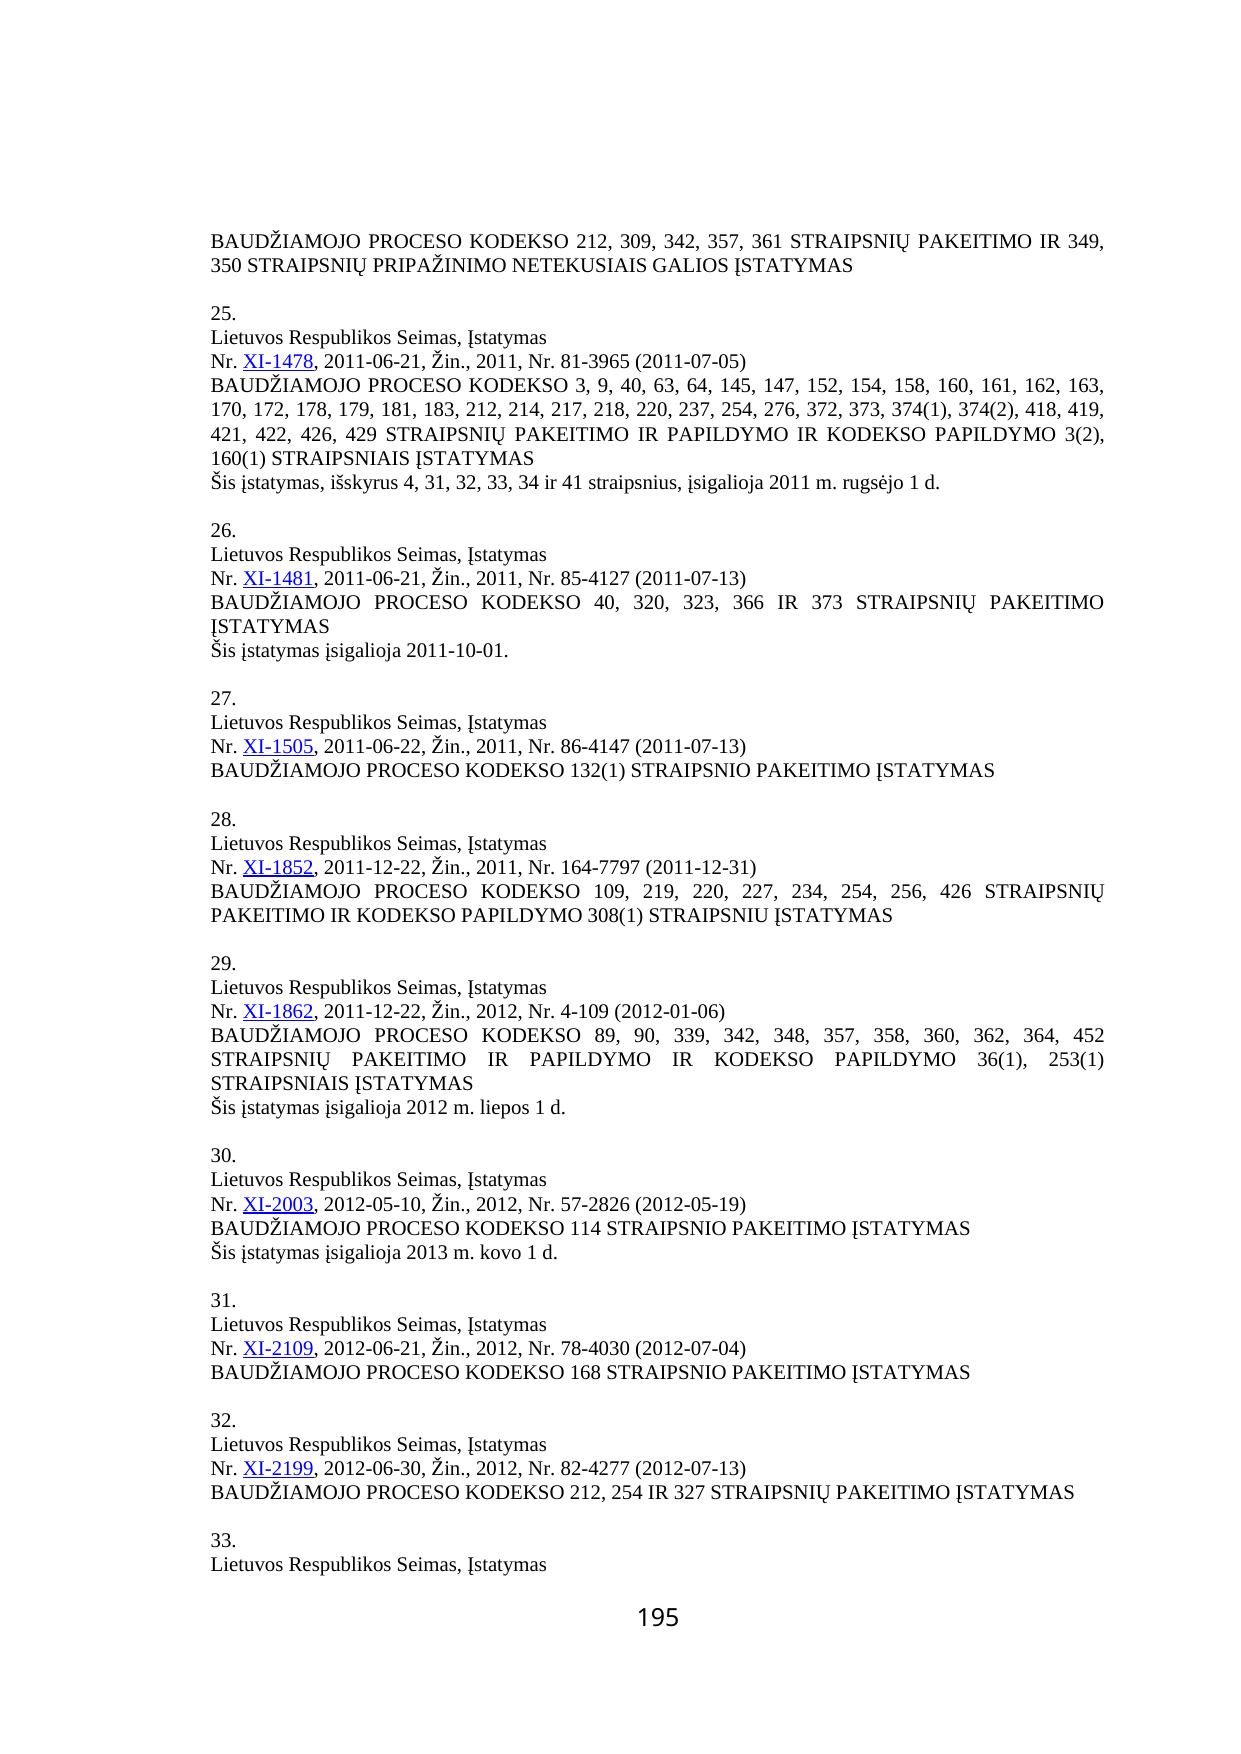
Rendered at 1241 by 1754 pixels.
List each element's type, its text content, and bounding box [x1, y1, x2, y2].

text Šis įstatymas įsigalioja 2011-10-01. [210, 638, 1105, 662]
text BAUDŽIAMOJO PROCESO KODEKSO 168 STRAIPSNIO PAKEITIMO ĮSTATYMAS [210, 1360, 1105, 1384]
text 29. [210, 951, 1105, 975]
text BAUDŽIAMOJO PROCESO KODEKSO 89, 90, 339, 342, 348, 357, 358, 360, 362, 364, 452 STRAIPSNIŲ PAKEITIMO IR PAPILDYMO IR KODEKSO PAPILDYMO 36(1), 253(1) STRAIPSNIAIS ĮSTATYMAS [210, 1023, 1105, 1095]
text Šis įstatymas įsigalioja 2012 m. liepos 1 d. [210, 1095, 1105, 1119]
text 28. [210, 806, 1105, 831]
text Nr. XI-1862, 2011-12-22, Žin., 2012, Nr. 4-109 (2012-01-06) [210, 999, 1105, 1023]
text BAUDŽIAMOJO PROCESO KODEKSO 212, 309, 342, 357, 361 STRAIPSNIŲ PAKEITIMO IR 349, 350 STRAIPSNIŲ PRIPAŽINIMO NETEKUSIAIS GALIOS ĮSTATYMAS [210, 229, 1105, 277]
text 31. [210, 1288, 1105, 1312]
text Nr. XI-2003, 2012-05-10, Žin., 2012, Nr. 57-2826 (2012-05-19) [210, 1191, 1105, 1216]
text 33. [210, 1528, 1105, 1552]
text 30. [210, 1143, 1105, 1167]
text Nr. XI-1852, 2011-12-22, Žin., 2011, Nr. 164-7797 (2011-12-31) [210, 854, 1105, 879]
text Lietuvos Respublikos Seimas, Įstatymas [210, 1432, 1105, 1456]
text Nr. XI-2199, 2012-06-30, Žin., 2012, Nr. 82-4277 (2012-07-13) [210, 1456, 1105, 1480]
text 32. [210, 1408, 1105, 1432]
text Lietuvos Respublikos Seimas, Įstatymas [210, 542, 1105, 566]
text Nr. XI-1505, 2011-06-22, Žin., 2011, Nr. 86-4147 (2011-07-13) [210, 734, 1105, 758]
text BAUDŽIAMOJO PROCESO KODEKSO 114 STRAIPSNIO PAKEITIMO ĮSTATYMAS [210, 1216, 1105, 1239]
text BAUDŽIAMOJO PROCESO KODEKSO 3, 9, 40, 63, 64, 145, 147, 152, 154, 158, 160, 161, 162, 163, 170, 172, 178, 179, 181, 183, 212, 214, 217, 218, 220, 237, 254, 276, 372, 373, 374(1), 374(2), 418, 419, 421, 422, 426, 429 STRAIPSNIŲ PAKEITIMO IR PAPILDYMO IR KODEKSO PAPILDYMO 3(2), 160(1) STRAIPSNIAIS ĮSTATYMAS [210, 373, 1105, 469]
text BAUDŽIAMOJO PROCESO KODEKSO 132(1) STRAIPSNIO PAKEITIMO ĮSTATYMAS [210, 758, 1105, 782]
text Lietuvos Respublikos Seimas, Įstatymas [210, 975, 1105, 999]
text Lietuvos Respublikos Seimas, Įstatymas [210, 831, 1105, 854]
text 25. [210, 301, 1105, 325]
text 27. [210, 686, 1105, 710]
text Nr. XI-1481, 2011-06-21, Žin., 2011, Nr. 85-4127 (2011-07-13) [210, 566, 1105, 590]
text Lietuvos Respublikos Seimas, Įstatymas [210, 1552, 1105, 1576]
text Šis įstatymas, išskyrus 4, 31, 32, 33, 34 ir 41 straipsnius, įsigalioja 2011 m. rugsėjo 1 d. [210, 469, 1105, 494]
text Lietuvos Respublikos Seimas, Įstatymas [210, 1312, 1105, 1336]
text Lietuvos Respublikos Seimas, Įstatymas [210, 1167, 1105, 1191]
text BAUDŽIAMOJO PROCESO KODEKSO 40, 320, 323, 366 IR 373 STRAIPSNIŲ PAKEITIMO ĮSTATYMAS [210, 590, 1105, 638]
text Lietuvos Respublikos Seimas, Įstatymas [210, 710, 1105, 734]
text 26. [210, 518, 1105, 542]
text BAUDŽIAMOJO PROCESO KODEKSO 109, 219, 220, 227, 234, 254, 256, 426 STRAIPSNIŲ PAKEITIMO IR KODEKSO PAPILDYMO 308(1) STRAIPSNIU ĮSTATYMAS [210, 879, 1105, 927]
text BAUDŽIAMOJO PROCESO KODEKSO 212, 254 IR 327 STRAIPSNIŲ PAKEITIMO ĮSTATYMAS [210, 1480, 1105, 1504]
text Nr. XI-2109, 2012-06-21, Žin., 2012, Nr. 78-4030 (2012-07-04) [210, 1336, 1105, 1360]
text Lietuvos Respublikos Seimas, Įstatymas [210, 325, 1105, 349]
text Nr. XI-1478, 2011-06-21, Žin., 2011, Nr. 81-3965 (2011-07-05) [210, 349, 1105, 373]
text Šis įstatymas įsigalioja 2013 m. kovo 1 d. [210, 1239, 1105, 1264]
